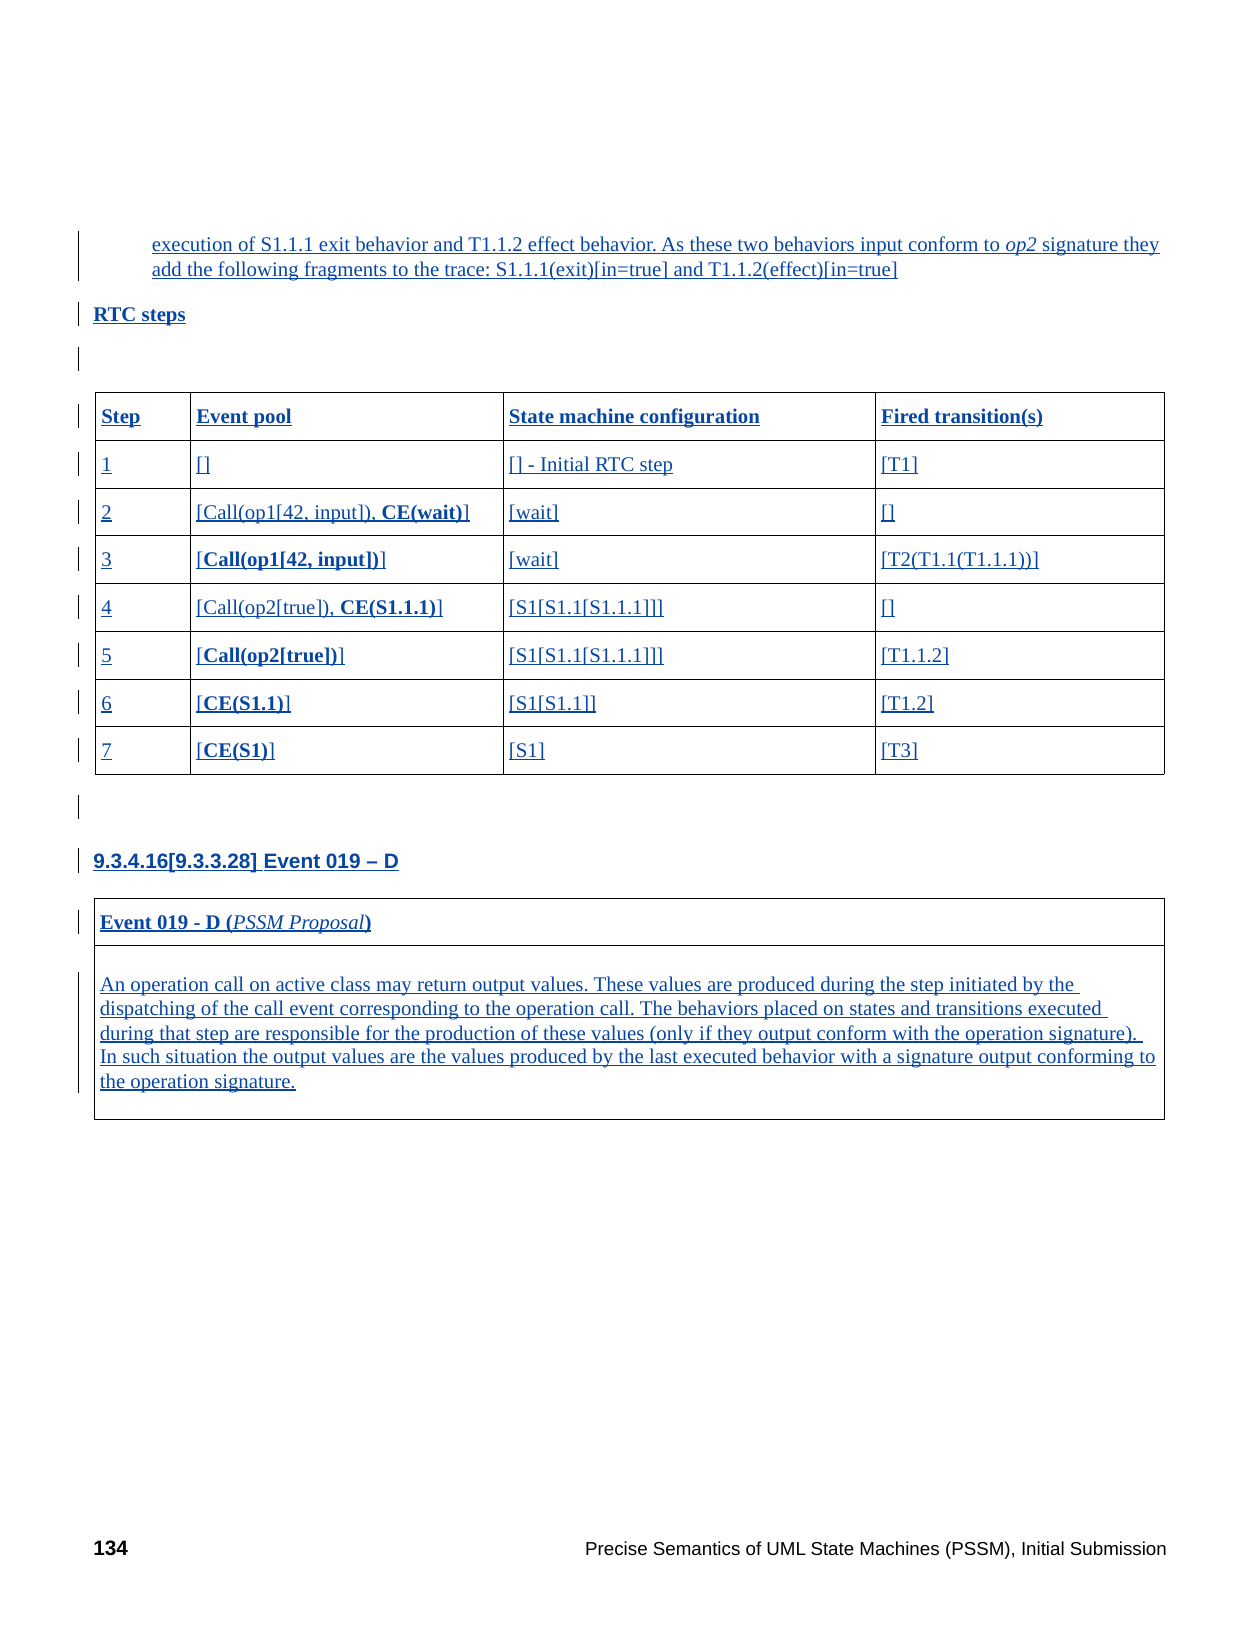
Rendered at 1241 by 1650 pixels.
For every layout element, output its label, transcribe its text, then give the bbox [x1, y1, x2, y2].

table_cell 2 [96, 489, 190, 535]
table_header Step [96, 393, 190, 440]
table_cell [T1] [876, 441, 1164, 488]
table_cell [] - Initial RTC step [504, 441, 875, 488]
table_cell [S1] [504, 727, 875, 774]
table_cell 1 [96, 441, 190, 488]
table_cell 6 [96, 680, 190, 726]
table_cell [S1[S1.1[S1.1.1]]] [504, 584, 875, 631]
table_cell 4 [96, 584, 190, 631]
table_cell [CE(S1.1)] [191, 680, 503, 726]
text RTC steps [93, 302, 1164, 326]
table_header Event 019 - D (PSSM Proposal) [95, 899, 1164, 945]
table_cell [] [191, 441, 503, 488]
table_cell [S1[S1.1[S1.1.1]]] [504, 632, 875, 678]
table_cell [Call(op2[true])] [191, 632, 503, 678]
table_cell [] [876, 489, 1164, 535]
list execution of S1.1.1 exit behavior and T1.1.2 effect behavior. As these two behaviors input conform to op2 signature they add the following fragments to the trace: S1.1.1(exit)[in=true] and T1.1.2(effect)[in=true] [131, 231, 1164, 281]
table_cell [Call(op2[true]), CE(S1.1.1)] [191, 584, 503, 631]
table_cell [] [876, 584, 1164, 631]
table_cell [T3] [876, 727, 1164, 774]
subtitle Event 019 – D [93, 848, 1164, 873]
table_cell An operation call on active class may return output values. These values are produced during the step initiated by the dispatching of the call event corresponding to the operation call. The behaviors placed on states and transitions executed during that step are responsible for the production of these values (only if they output conform with the operation signature). In such situation the output values are the values produced by the last executed behavior with a signature output conforming to the operation signature. [95, 946, 1164, 1119]
table_cell [T1.1.2] [876, 632, 1164, 678]
table_cell [wait] [504, 536, 875, 583]
table_header Fired transition(s) [876, 393, 1164, 440]
table_cell [T2(T1.1(T1.1.1))] [876, 536, 1164, 583]
table_cell [wait] [504, 489, 875, 535]
table_cell [CE(S1)] [191, 727, 503, 774]
table_cell 7 [96, 727, 190, 774]
table_cell [Call(op1[42, input])] [191, 536, 503, 583]
table_cell [Call(op1[42, input]), CE(wait)] [191, 489, 503, 535]
table_header Event pool [191, 393, 503, 440]
table_cell [S1[S1.1]] [504, 680, 875, 726]
table_header State machine configuration [504, 393, 875, 440]
table_cell 3 [96, 536, 190, 583]
table_cell [T1.2] [876, 680, 1164, 726]
table_cell 5 [96, 632, 190, 678]
